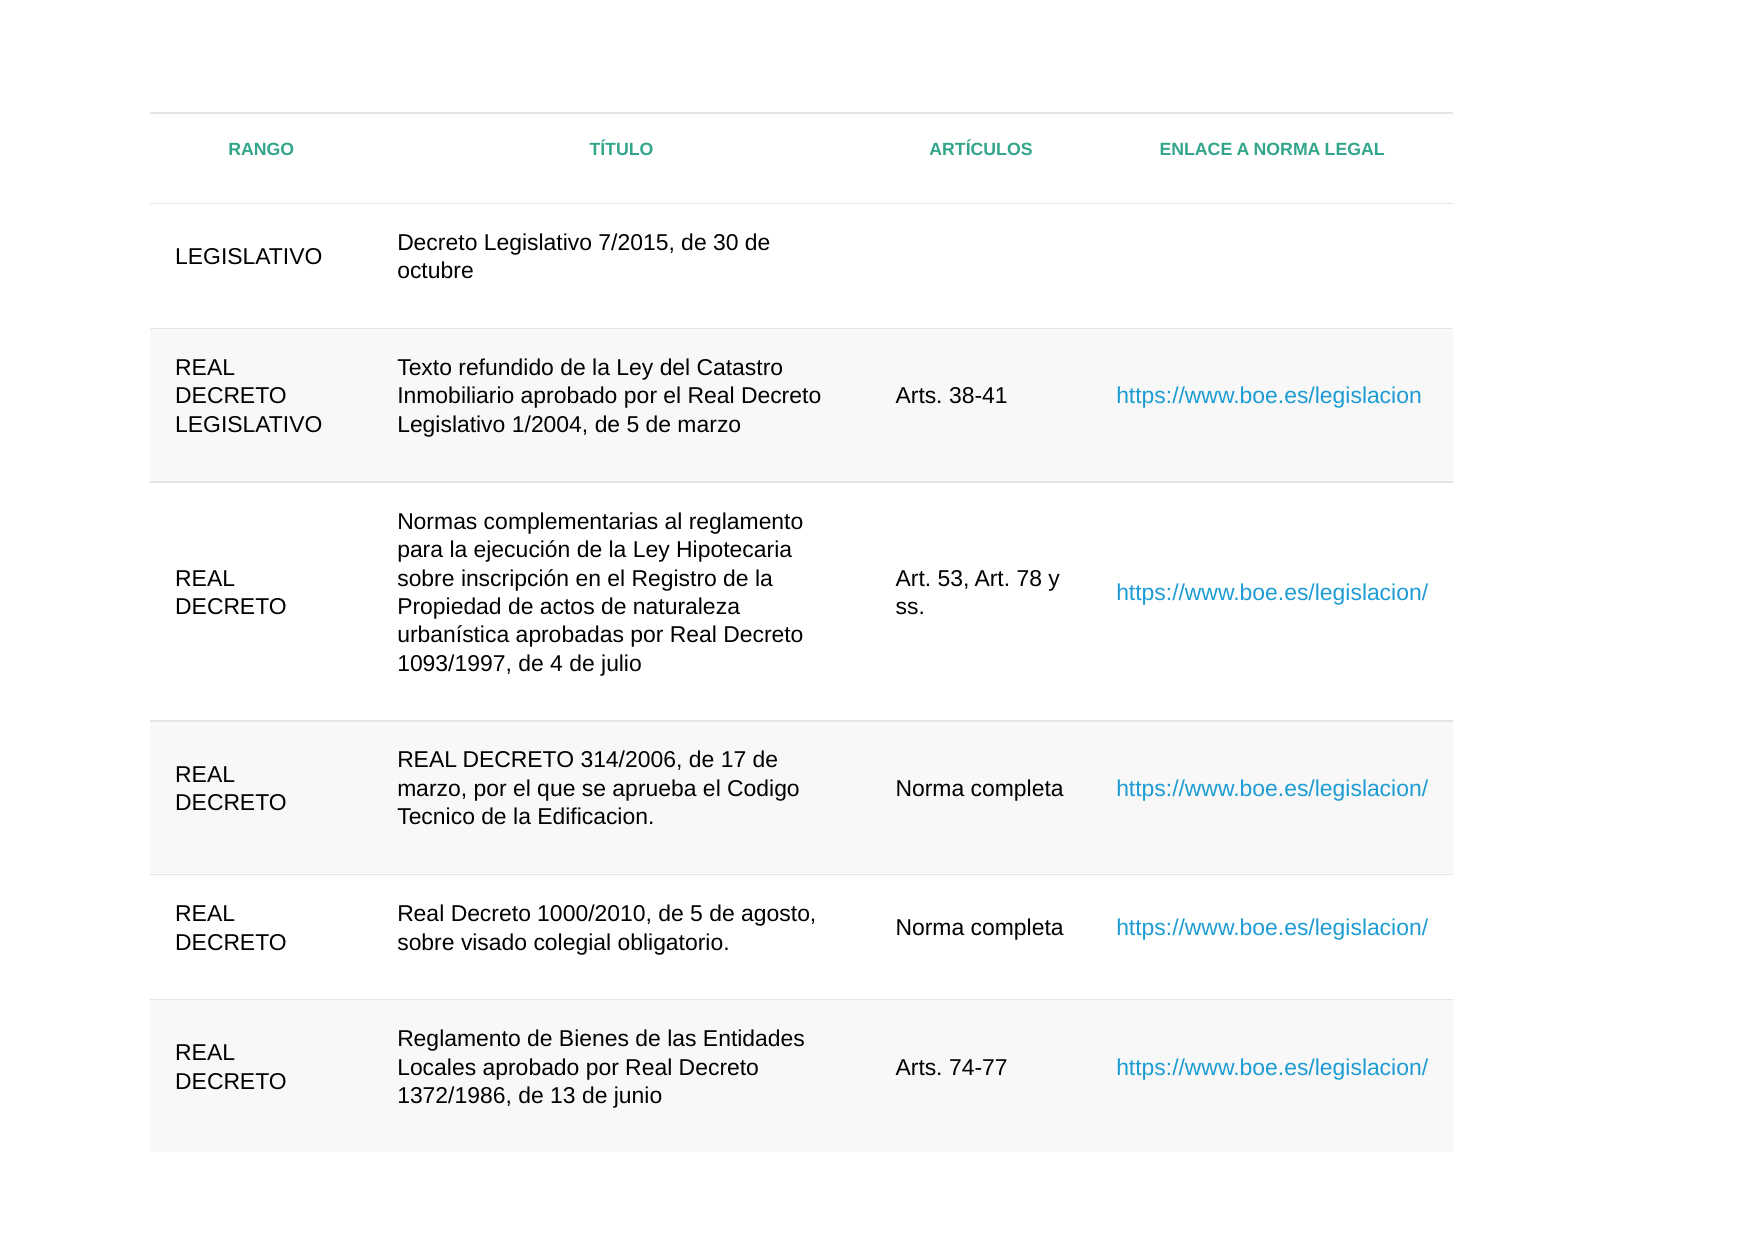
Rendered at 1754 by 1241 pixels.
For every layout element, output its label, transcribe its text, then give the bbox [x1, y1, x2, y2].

table_cell Norma completa [870, 875, 1091, 998]
table_cell REAL DECRETO [150, 722, 372, 873]
table_header TÍTULO [372, 114, 870, 202]
table_cell Decreto Legislativo 7/2015, de 30 de octubre [372, 204, 870, 327]
table_cell Real Decreto 1000/2010, de 5 de agosto, sobre visado colegial obligatorio. [372, 875, 870, 998]
table_cell REAL DECRETO [150, 483, 372, 720]
table_cell Reglamento de Bienes de las Entidades Locales aprobado por Real Decreto 1372/1986, de 13 de junio [372, 1000, 870, 1152]
table_cell https://www.boe.es/legislacion/ [1091, 483, 1453, 720]
table_cell Normas complementarias al reglamento para la ejecución de la Ley Hipotecaria sobre inscripción en el Registro de la Propiedad de actos de naturaleza urbanística aprobadas por Real Decreto 1093/1997, de 4 de julio [372, 483, 870, 720]
table_cell Art. 53, Art. 78 y ss. [870, 483, 1091, 720]
table_cell Norma completa [870, 722, 1091, 873]
table_cell https://www.boe.es/legislacion/ [1091, 722, 1453, 873]
table_cell https://www.boe.es/legislacion/ [1091, 875, 1453, 998]
table_header ENLACE A NORMA LEGAL [1091, 114, 1453, 202]
table_cell REAL DECRETO [150, 1000, 372, 1152]
table_header RANGO [150, 114, 372, 202]
table_cell REAL DECRETO LEGISLATIVO [150, 329, 372, 481]
table_cell Arts. 74-77 [870, 1000, 1091, 1152]
table_header ARTÍCULOS [870, 114, 1091, 202]
table_cell Texto refundido de la Ley del Catastro Inmobiliario aprobado por el Real Decreto Legislativo 1/2004, de 5 de marzo [372, 329, 870, 481]
table_cell LEGISLATIVO [150, 204, 372, 327]
table_cell REAL DECRETO [150, 875, 372, 998]
table_cell REAL DECRETO 314/2006, de 17 de marzo, por el que se aprueba el Codigo Tecnico de la Edificacion. [372, 722, 870, 873]
table_cell Arts. 38-41 [870, 329, 1091, 481]
table_cell https://www.boe.es/legislacion/ [1091, 1000, 1453, 1152]
table_cell [1091, 204, 1453, 327]
table_cell https://www.boe.es/legislacion [1091, 329, 1453, 481]
table_cell [870, 204, 1091, 327]
